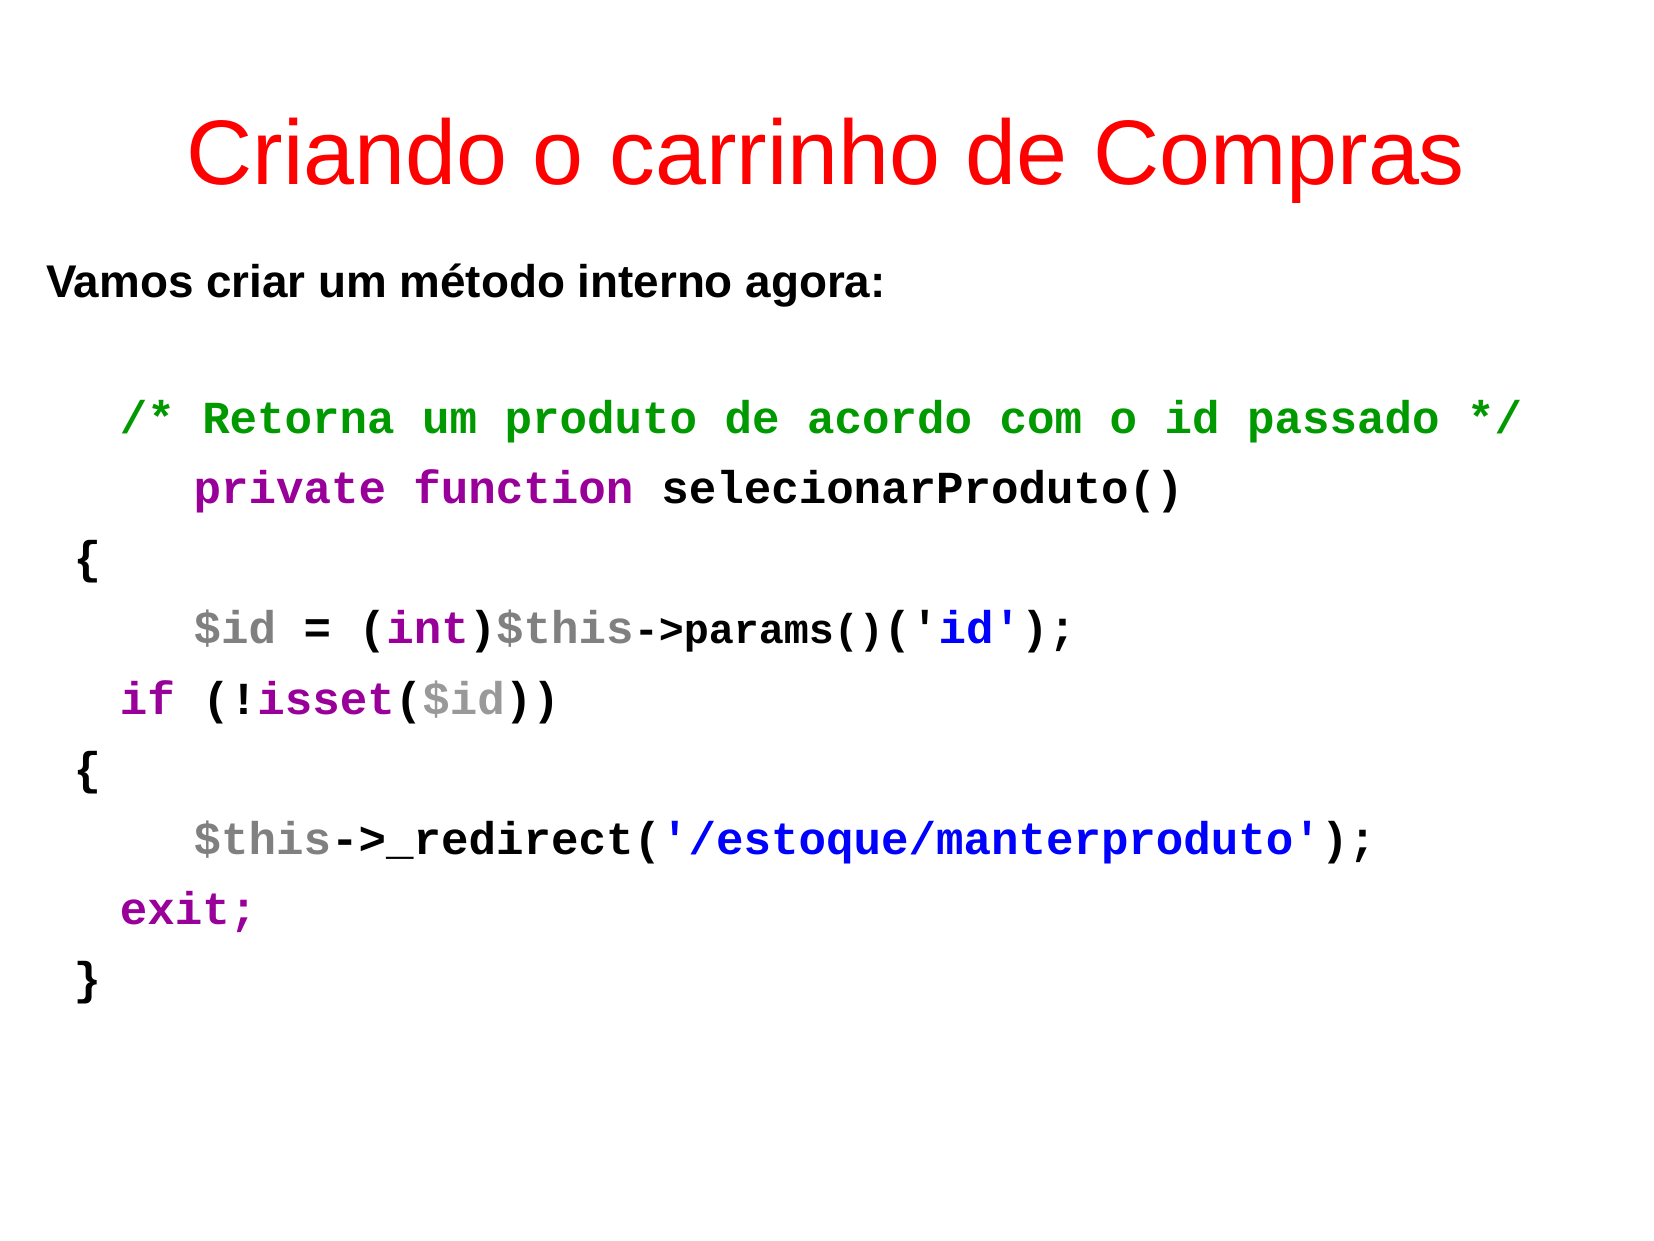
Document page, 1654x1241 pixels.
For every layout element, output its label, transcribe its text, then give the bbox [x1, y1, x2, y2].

list Vamos criar um método interno agora: /* Retorna um produto de acordo com o id passado */ private function selecionarProduto() { $id = (int)$this->params()('id'); if (!isset($id)) { $this->_redirect('/estoque/manterproduto'); exit; } [46, 256, 1607, 1229]
title Criando o carrinho de Compras [82, 49, 1571, 256]
